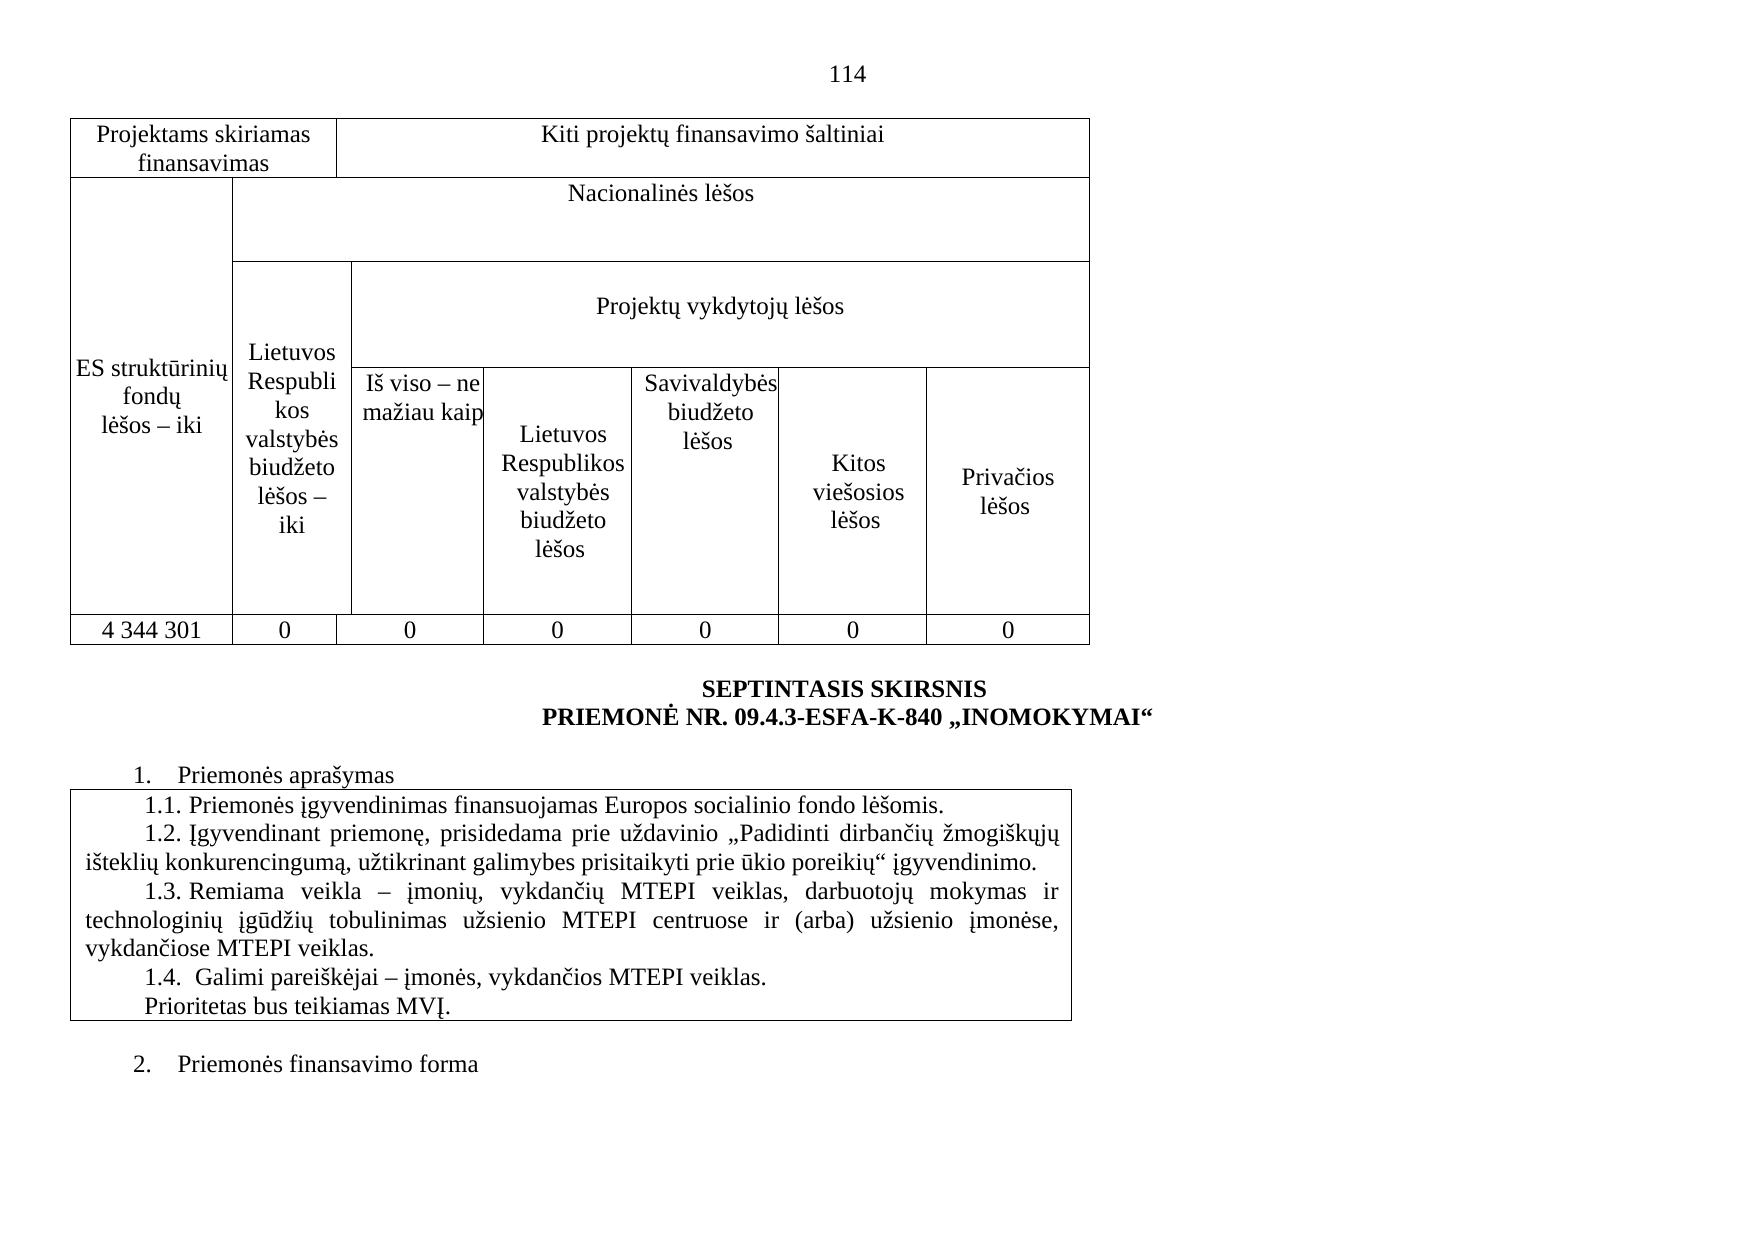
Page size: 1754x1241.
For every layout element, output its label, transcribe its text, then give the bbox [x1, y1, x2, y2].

table_cell 0 [779, 615, 926, 644]
table_header Kiti projektų finansavimo šaltiniai [337, 119, 1089, 177]
table_cell 0 [927, 615, 1089, 644]
table_cell ES struktūrinių fondų lėšos – iki [71, 178, 232, 614]
table_cell Savivaldybės biudžeto lėšos [632, 368, 778, 614]
table_header 1.1. Priemonės įgyvendinimas finansuojamas Europos socialinio fondo lėšomis. [71, 790, 1071, 818]
table_cell Projektų vykdytojų lėšos [352, 262, 1089, 367]
table_cell 4 344 301 [71, 615, 232, 644]
table_cell Lietuvos Respublikos valstybės biudžeto lėšos – iki [233, 262, 351, 614]
text 1. Priemonės aprašymas [133, 760, 1636, 789]
table_cell Privačios lėšos [927, 368, 1089, 614]
table_cell 0 [233, 615, 336, 644]
table_header Projektams skiriamas finansavimas [71, 119, 336, 177]
table_cell Nacionalinės lėšos [233, 178, 1089, 261]
table_cell 1.4. Galimi pareiškėjai – įmonės, vykdančios MTEPI veiklas. Prioritetas bus teikiamas MVĮ. [71, 962, 1071, 1020]
table_cell 0 [632, 615, 778, 644]
table_cell 1.3. Remiama veikla – įmonių, vykdančių MTEPI veiklas, darbuotojų mokymas ir technologinių įgūdžių tobulinimas užsienio MTEPI centruose ir (arba) užsienio įmonėse, vykdančiose MTEPI veiklas. [71, 876, 1071, 962]
text SEPTINTASIS SKIRSNIS [59, 674, 1636, 702]
table_cell 0 [337, 615, 483, 644]
text PRIEMONĖ NR. 09.4.3-ESFA-K-840 „inomokymai“ [59, 702, 1636, 731]
text 2. Priemonės finansavimo forma [133, 1049, 1636, 1078]
table_cell 1.2. Įgyvendinant priemonę, prisidedama prie uždavinio „Padidinti dirbančių žmogiškųjų išteklių konkurencingumą, užtikrinant galimybes prisitaikyti prie ūkio poreikių“ įgyvendinimo. [71, 819, 1071, 876]
table_cell Kitos viešosios lėšos [779, 368, 926, 614]
table_cell Iš viso – ne mažiau kaip [352, 368, 483, 614]
table_cell 0 [484, 615, 631, 644]
table_cell Lietuvos Respublikos valstybės biudžeto lėšos [484, 368, 631, 614]
